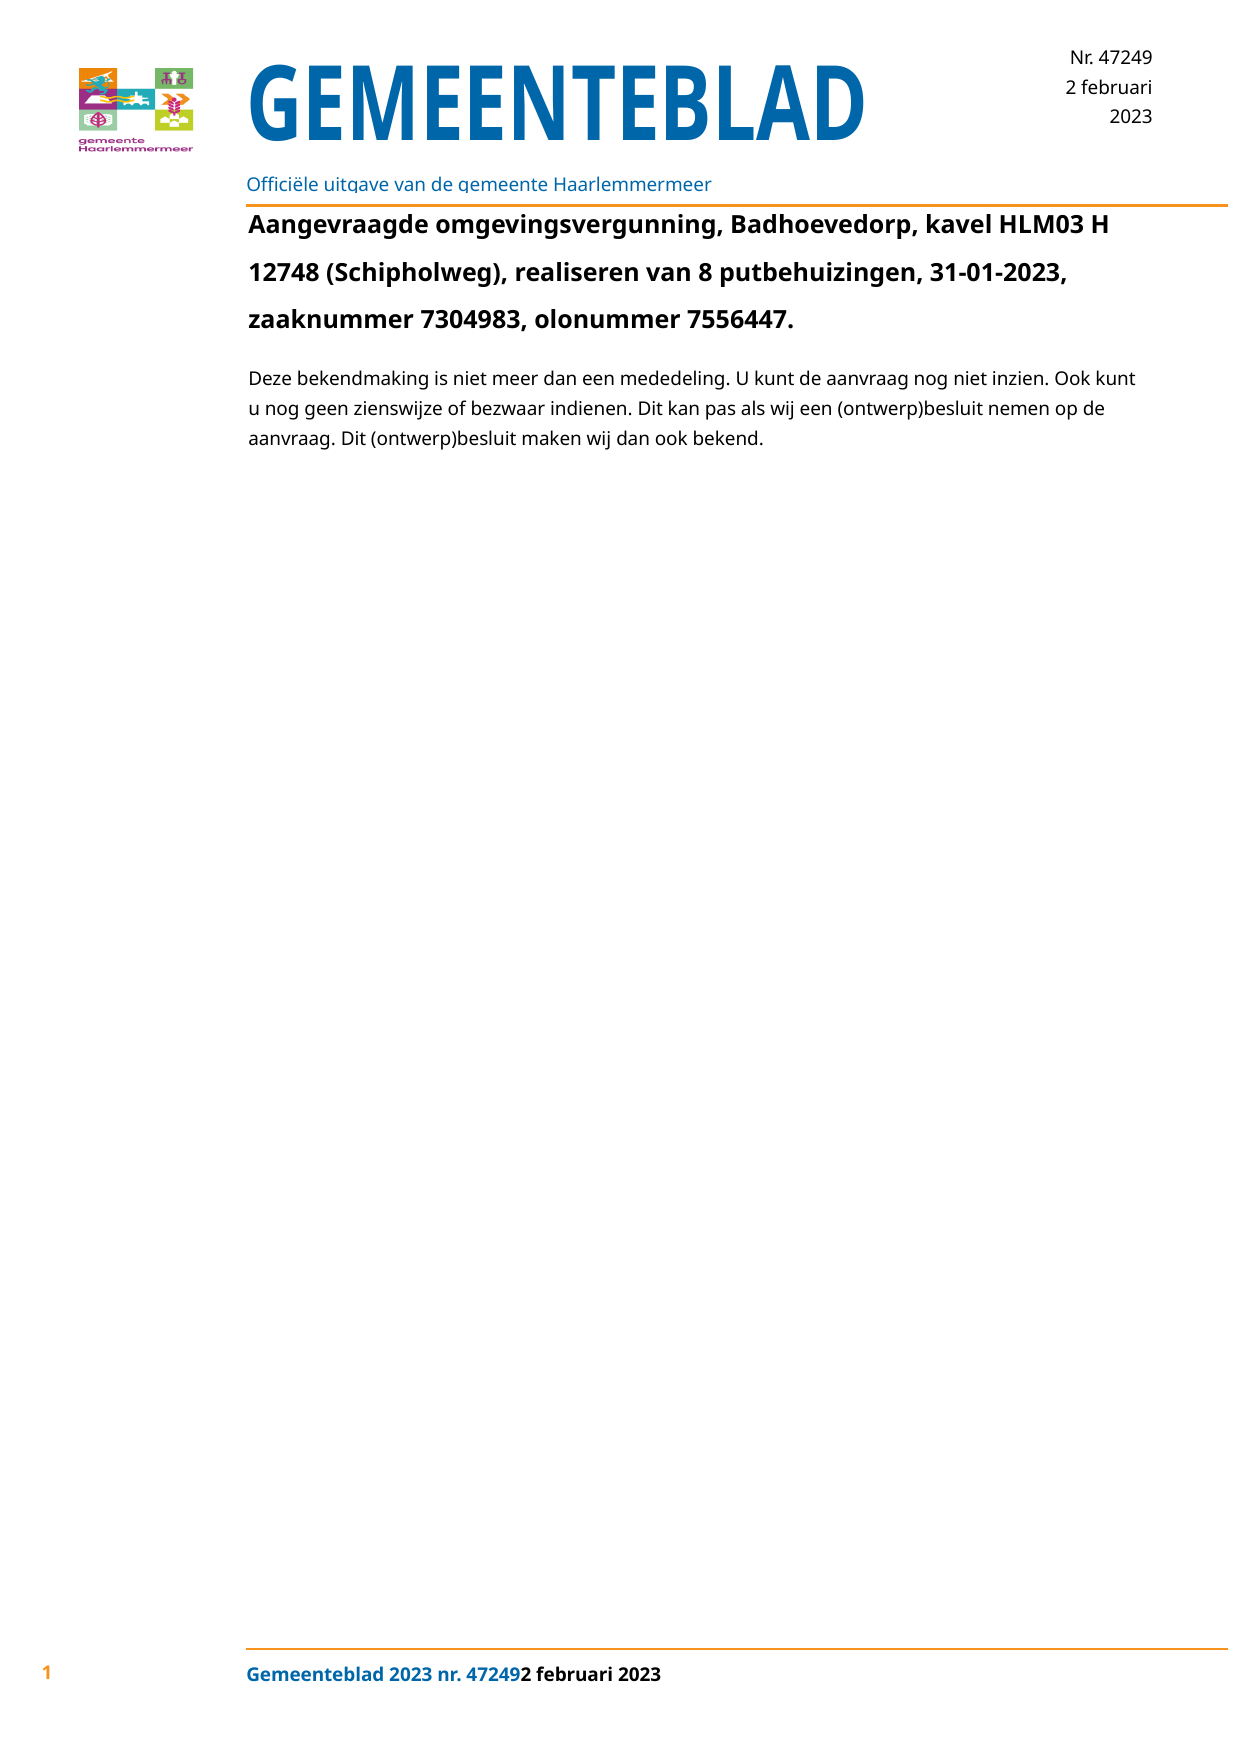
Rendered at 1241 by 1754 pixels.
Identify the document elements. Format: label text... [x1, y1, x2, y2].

text Aangevraagde omgevingsvergunning, Badhoevedorp, kavel HLM03 H 12748 (Schipholweg), realiseren van 8 putbehuizingen, 31-01-2023, zaaknummer 7304983, olonummer 7556447. [248, 207, 1152, 336]
text Deze bekendmaking is niet meer dan een mededeling. U kunt de aanvraag nog niet inzien. Ook kunt u nog geen zienswijze of bezwaar indienen. Dit kan pas als wij een (ontwerp)besluit nemen op de aanvraag. Dit (ontwerp)besluit maken wij dan ook bekend. [248, 366, 1152, 450]
picture [41, 47, 231, 172]
